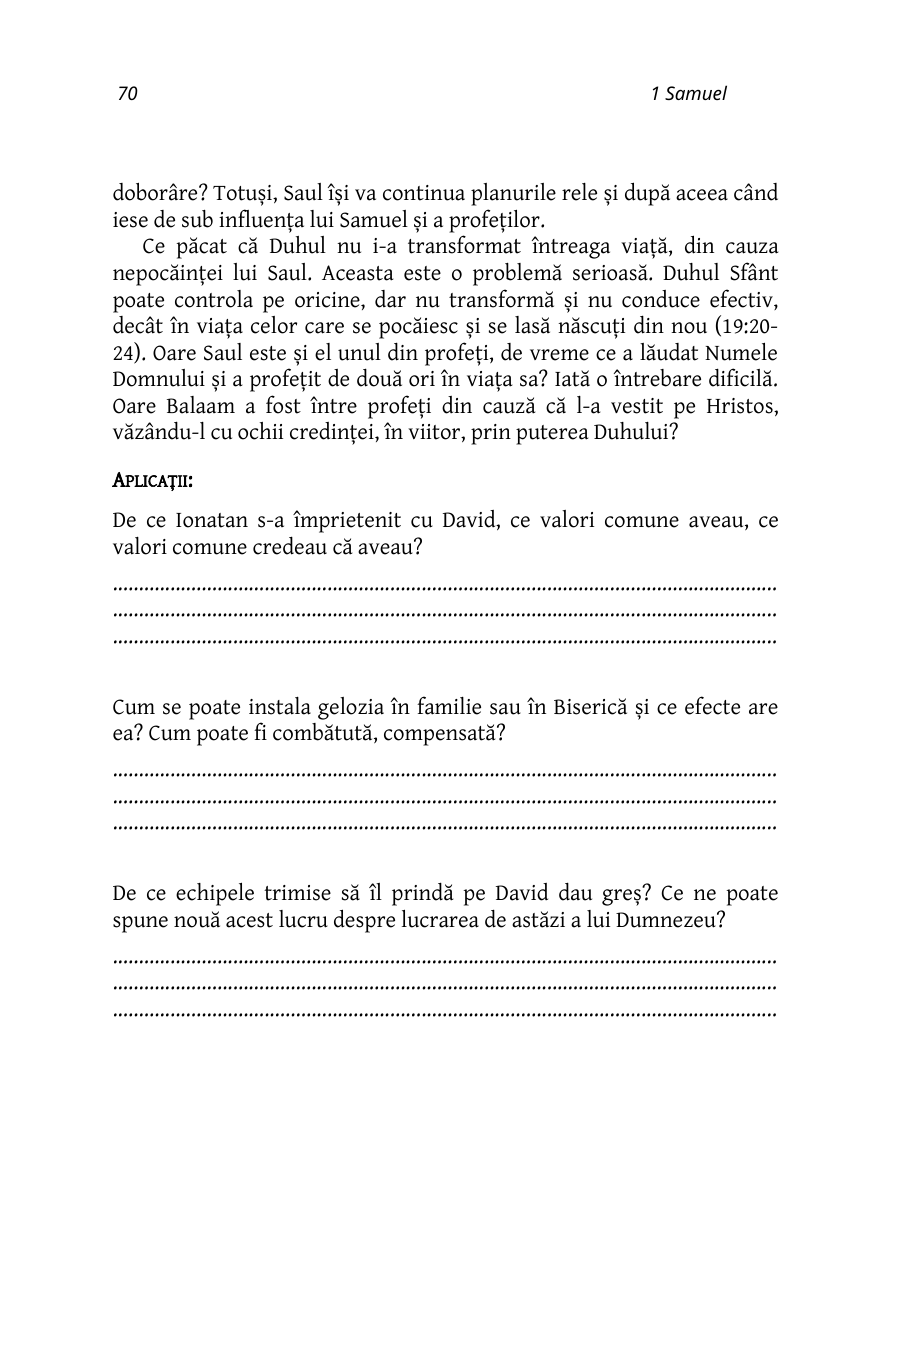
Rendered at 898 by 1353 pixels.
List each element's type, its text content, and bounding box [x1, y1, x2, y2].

text Ce păcat că Duhul nu i-a transformat întreaga viață, din cauza nepocăinței lui Saul. Aceasta este o problemă serioasă. Duhul Sfânt poate controla pe oricine, dar nu transformă și nu conduce efectiv, decât în viața celor care se pocăiesc și se lasă născuți din nou (19:20-24). Oare Saul este și el unul din profeți, de vreme ce a lăudat Numele Domnului și a profețit de două ori în viața sa? Iată o întrebare dificilă. Oare Balaam a fost între profeți din cauză că l-a vestit pe Hristos, văzându-l cu ochii credinței, în viitor, prin puterea Duhului? [112, 234, 779, 446]
text De ce Ionatan s-a împrietenit cu David, ce valori comune aveau, ce valori comune credeau că aveau? [112, 507, 779, 561]
text ............................................................................................................................................................................................................................................................................................................................................................................................. [112, 570, 779, 649]
text ............................................................................................................................................................................................................................................................................................................................................................................................. [112, 943, 779, 1022]
text Cum se poate instala gelozia în familie sau în Biserică și ce efecte are ea? Cum poate fi combătută, compensată? [112, 694, 779, 747]
text ............................................................................................................................................................................................................................................................................................................................................................................................. [112, 756, 779, 836]
text doborâre? Totuși, Saul își va continua planurile rele și după aceea când iese de sub influența lui Samuel și a profeților. [112, 181, 779, 234]
text De ce echipele trimise să îl prindă pe David dau greș? Ce ne poate spune nouă acest lucru despre lucrarea de astăzi a lui Dumnezeu? [112, 881, 779, 934]
subtitle Aplicații: [112, 467, 779, 492]
